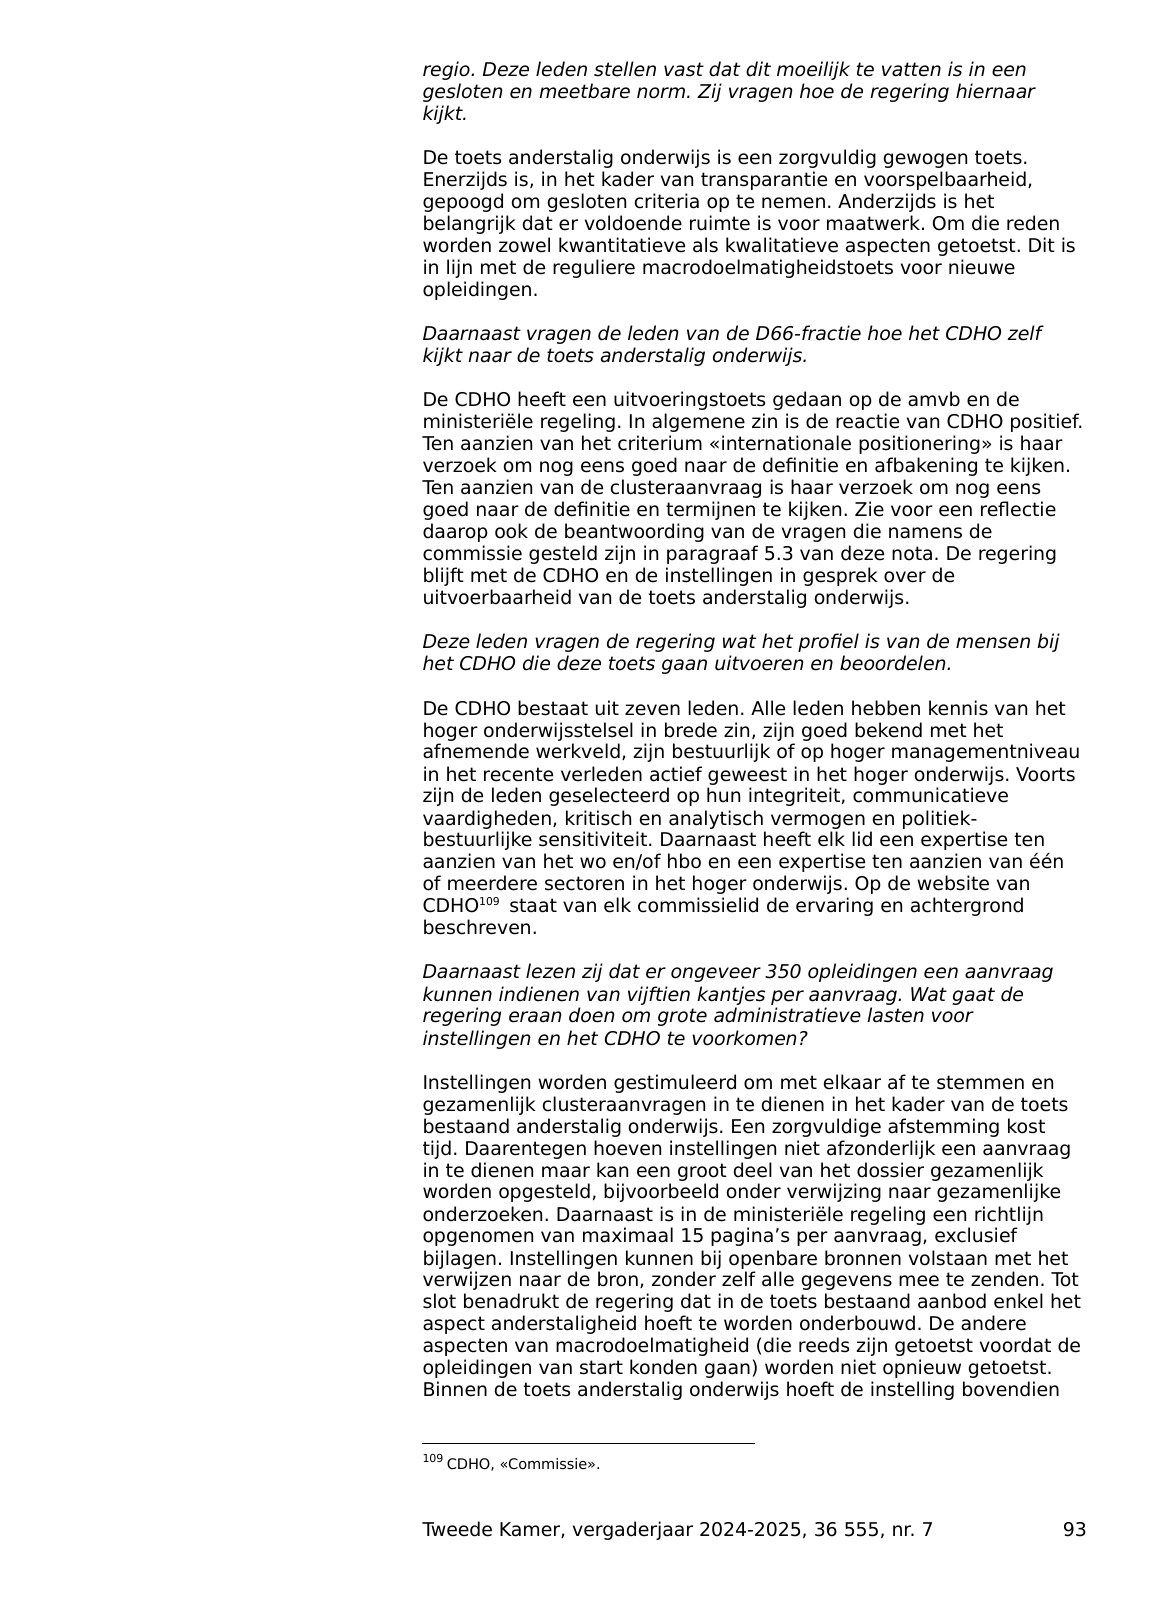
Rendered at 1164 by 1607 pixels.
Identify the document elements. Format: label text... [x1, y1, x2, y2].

text De toets anderstalig onderwijs is een zorgvuldig gewogen toets. Enerzijds is, in het kader van transparantie en voorspelbaarheid, gepoogd om gesloten criteria op te nemen. Anderzijds is het belangrijk dat er voldoende ruimte is voor maatwerk. Om die reden worden zowel kwantitatieve als kwalitatieve aspecten getoetst. Dit is in lijn met de reguliere macrodoelmatigheidstoets voor nieuwe opleidingen. [422, 147, 1087, 301]
text Daarnaast vragen de leden van de D66-fractie hoe het CDHO zelf kijkt naar de toets anderstalig onderwijs. [422, 323, 1087, 367]
text Deze leden vragen de regering wat het profiel is van de mensen bij het CDHO die deze toets gaan uitvoeren en beoordelen. [422, 631, 1087, 675]
text De CDHO heeft een uitvoeringstoets gedaan op de amvb en de ministeriële regeling. In algemene zin is de reactie van CDHO positief. Ten aanzien van het criterium «internationale positionering» is haar verzoek om nog eens goed naar de definitie en afbakening te kijken. Ten aanzien van de clusteraanvraag is haar verzoek om nog eens goed naar de definitie en termijnen te kijken. Zie voor een reflectie daarop ook de beantwoording van de vragen die namens de commissie gesteld zijn in paragraaf 5.3 van deze nota. De regering blijft met de CDHO en de instellingen in gesprek over de uitvoerbaarheid van de toets anderstalig onderwijs. [422, 389, 1087, 609]
text De CDHO bestaat uit zeven leden. Alle leden hebben kennis van het hoger onderwijsstelsel in brede zin, zijn goed bekend met het afnemende werkveld, zijn bestuurlijk of op hoger managementniveau in het recente verleden actief geweest in het hoger onderwijs. Voorts zijn de leden geselecteerd op hun integriteit, communicatieve vaardigheden, kritisch en analytisch vermogen en politiek-bestuurlijke sensitiviteit. Daarnaast heeft elk lid een expertise ten aanzien van het wo en/of hbo en een expertise ten aanzien van één of meerdere sectoren in het hoger onderwijs. Op de website van CDHO staat van elk commissielid de ervaring en achtergrond beschreven. [422, 697, 1087, 939]
text Instellingen worden gestimuleerd om met elkaar af te stemmen en gezamenlijk clusteraanvragen in te dienen in het kader van de toets bestaand anderstalig onderwijs. Een zorgvuldige afstemming kost tijd. Daarentegen hoeven instellingen niet afzonderlijk een aanvraag in te dienen maar kan een groot deel van het dossier gezamenlijk worden opgesteld, bijvoorbeeld onder verwijzing naar gezamenlijke onderzoeken. Daarnaast is in de ministeriële regeling een richtlijn opgenomen van maximaal 15 pagina’s per aanvraag, exclusief bijlagen. Instellingen kunnen bij openbare bronnen volstaan met het verwijzen naar de bron, zonder zelf alle gegevens mee te zenden. Tot slot benadrukt de regering dat in de toets bestaand aanbod enkel het aspect anderstaligheid hoeft te worden onderbouwd. De andere aspecten van macrodoelmatigheid (die reeds zijn getoetst voordat de opleidingen van start konden gaan) worden niet opnieuw getoetst. Binnen de toets anderstalig onderwijs hoeft de instelling bovendien [422, 1072, 1087, 1401]
text Daarnaast lezen zij dat er ongeveer 350 opleidingen een aanvraag kunnen indienen van vijftien kantjes per aanvraag. Wat gaat de regering eraan doen om grote administratieve lasten voor instellingen en het CDHO te voorkomen? [422, 961, 1087, 1049]
text regio. Deze leden stellen vast dat dit moeilijk te vatten is in een gesloten en meetbare norm. Zij vragen hoe de regering hiernaar kijkt. [422, 59, 1087, 125]
text CDHO, «Commissie». [422, 1452, 1087, 1474]
